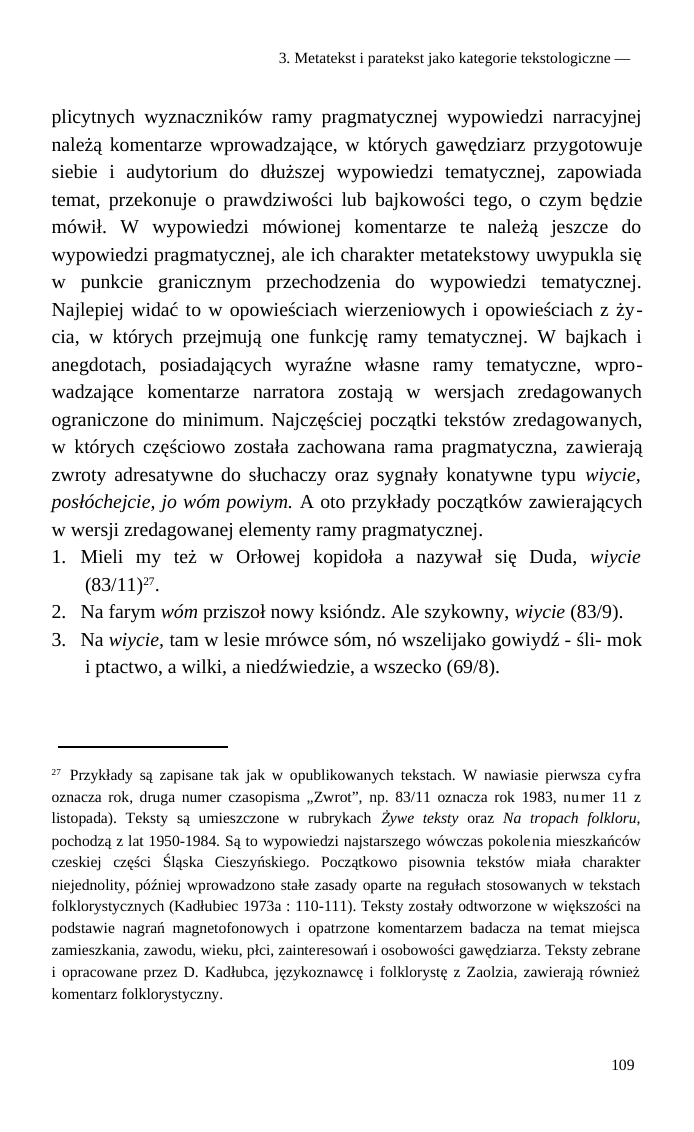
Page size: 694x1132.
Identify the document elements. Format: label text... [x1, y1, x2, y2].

text 3. Metatekst i paratekst jako kategorie tekstologiczne — [278, 48, 642, 66]
list Na farym wóm prziszoł nowy ksióndz. Ale szykowny, wiycie (83/9). [51, 600, 642, 623]
list Mieli my też w Orłowej kopidoła a nazywał się Duda, wiycie (83/11)27. [51, 545, 642, 596]
text 109 [611, 1056, 639, 1074]
text plicytnych wyznaczników ramy pragmatycznej wypowiedzi narracyjnej należą komentarze wprowadzające, w których gawędziarz przygotowu­je siebie i audytorium do dłuższej wypowiedzi tematycznej, zapowiada temat, przekonuje o prawdziwości lub bajkowości tego, o czym bę­dzie mówił. W wypowiedzi mówionej komentarze te należą jeszcze do wypowiedzi pragmatycznej, ale ich charakter metatekstowy uwypukla się w punkcie granicznym przechodzenia do wypowiedzi tematycznej. Najlepiej widać to w opowieściach wierzeniowych i opowieściach z ży­cia, w których przejmują one funkcję ramy tematycznej. W bajkach i anegdotach, posiadających wyraźne własne ramy tematyczne, wpro­wadzające komentarze narratora zostają w wersjach zredagowanych ograniczone do minimum. Najczęściej początki tekstów zredagowa­nych, w których częściowo została zachowana rama pragmatyczna, za­wierają zwroty adresatywne do słuchaczy oraz sygnały konatywne typu wiycie, posłóchejcie, jo wóm powiym. A oto przykłady początków zawie­rających w wersji zredagowanej elementy ramy pragmatycznej. [51, 105, 642, 541]
list Na wiycie, tam w lesie mrówce sóm, nó wszelijako gowiydź - śli- mok i ptactwo, a wilki, a niedźwiedzie, a wszecko (69/8). [51, 628, 642, 678]
text 27 Przykłady są zapisane tak jak w opublikowanych tekstach. W nawiasie pierwsza cy­fra oznacza rok, druga numer czasopisma „Zwrot”, np. 83/11 oznacza rok 1983, nu­mer 11 z listopada). Teksty są umieszczone w rubrykach Żywe teksty oraz Na tropach folkloru, pochodzą z lat 1950-1984. Są to wypowiedzi najstarszego wówczas pokole­nia mieszkańców czeskiej części Śląska Cieszyńskiego. Początkowo pisownia tekstów miała charakter niejednolity, później wprowadzono stałe zasady oparte na regułach stosowanych w tekstach folklorystycznych (Kadłubiec 1973a : 110-111). Teksty zo­stały odtworzone w większości na podstawie nagrań magnetofonowych i opatrzone komentarzem badacza na temat miejsca zamieszkania, zawodu, wieku, płci, zainte­resowań i osobowości gawędziarza. Teksty zebrane i opracowane przez D. Kadłubca, językoznawcę i folklorystę z Zaolzia, zawierają również komentarz folklorystyczny. [51, 765, 641, 1003]
